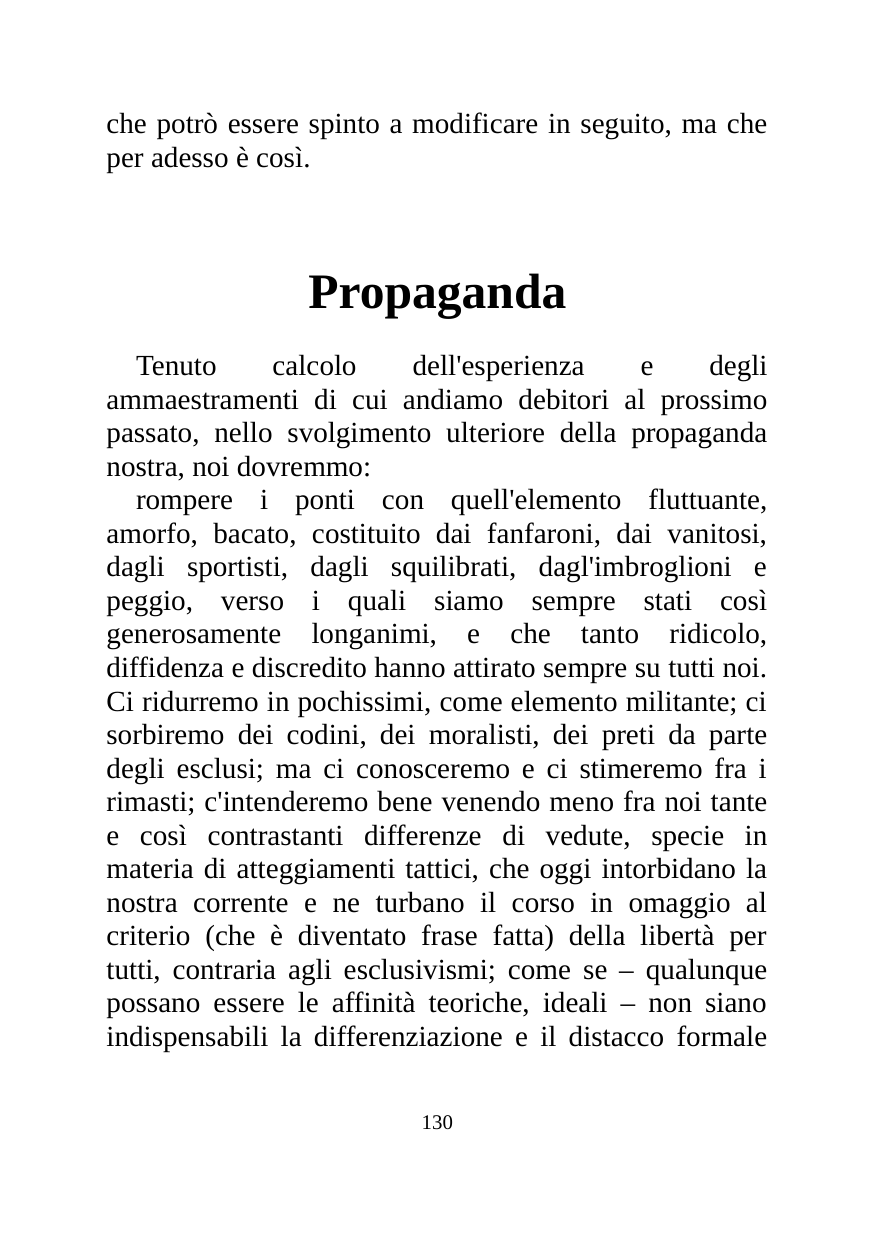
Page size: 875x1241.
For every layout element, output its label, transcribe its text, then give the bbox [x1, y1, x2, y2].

text rompere i ponti con quell'elemento fluttuante, amorfo, bacato, costituito dai fanfaroni, dai vanitosi, dagli sportisti, dagli squilibrati, dagl'imbroglioni e peggio, verso i quali siamo sempre stati così generosamente longanimi, e che tanto ridicolo, diffidenza e discredito hanno attirato sempre su tutti noi. Ci ridurremo in pochissimi, come elemento militante; ci sorbiremo dei codini, dei moralisti, dei preti da parte degli esclusi; ma ci conosceremo e ci stimeremo fra i rimasti; c'intenderemo bene venendo meno fra noi tante e così contrastanti differenze di vedute, specie in materia di atteggiamenti tattici, che oggi intorbidano la nostra corrente e ne turbano il corso in omaggio al criterio (che è diventato frase fatta) della libertà per tutti, contraria agli esclusivismi; come se – qualunque possano essere le affinità teoriche, ideali – non siano indispensabili la differenziazione e il distacco formale [106, 482, 768, 1053]
subtitle Propaganda [106, 262, 768, 319]
text Tenuto calcolo dell'esperienza e degli ammaestramenti di cui andiamo debitori al prossimo passato, nello svolgimento ulteriore della propaganda nostra, noi dovremmo: [106, 348, 768, 482]
text che potrò essere spinto a modificare in seguito, ma che per adesso è così. [106, 106, 768, 173]
